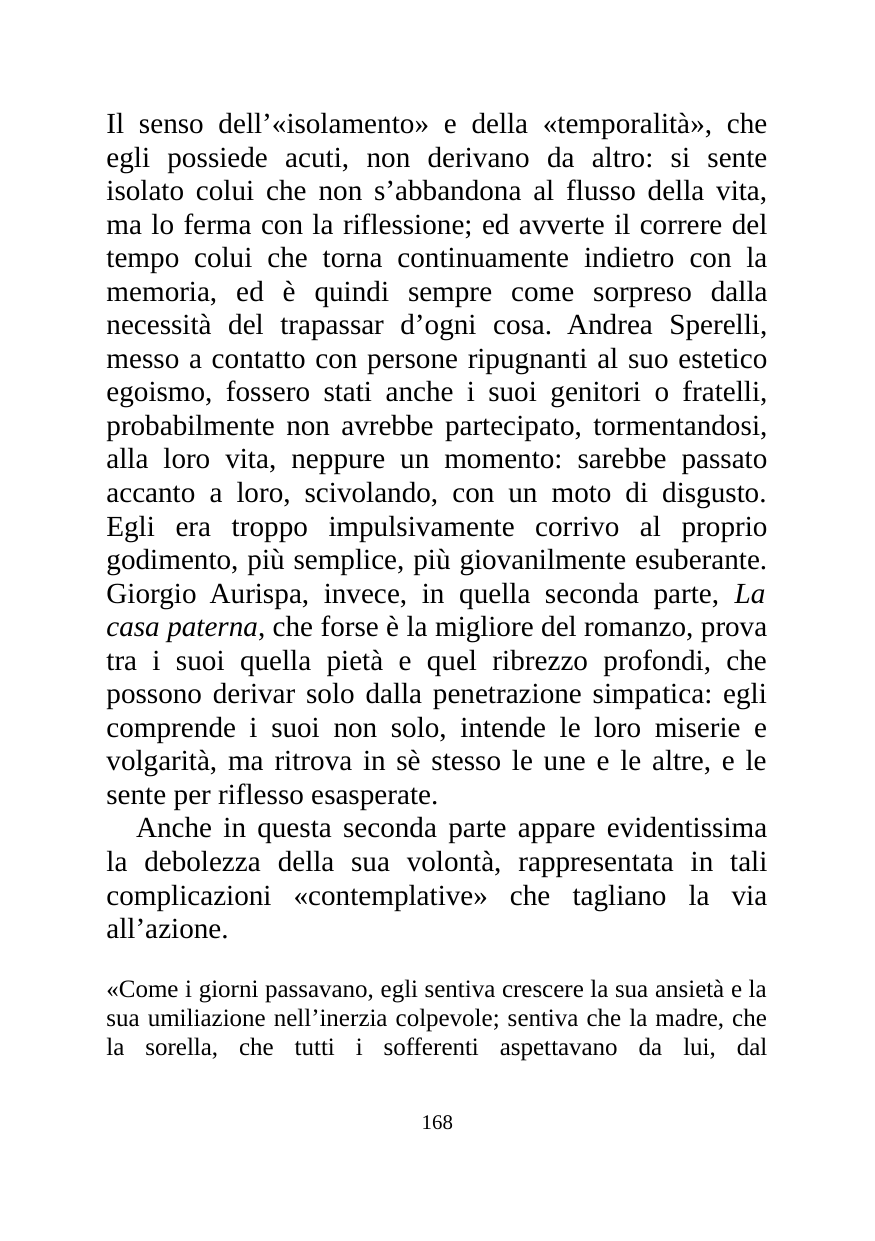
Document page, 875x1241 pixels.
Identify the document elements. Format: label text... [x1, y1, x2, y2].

text Anche in questa seconda parte appare evidentissima la debolezza della sua volontà, rappresentata in tali complicazioni «contemplative» che tagliano la via all’azione. [106, 811, 768, 945]
text «Come i giorni passavano, egli sentiva crescere la sua ansietà e la sua umiliazione nell’inerzia colpevole; sentiva che la madre, che la sorella, che tutti i sofferenti aspettavano da lui, dal [106, 974, 768, 1061]
text Il senso dell’«isolamento» e della «temporalità», che egli possiede acuti, non derivano da altro: si sente isolato colui che non s’abbandona al flusso della vita, ma lo ferma con la riflessione; ed avverte il correre del tempo colui che torna continuamente indietro con la memoria, ed è quindi sempre come sorpreso dalla necessità del trapassar d’ogni cosa. Andrea Sperelli, messo a contatto con persone ripugnanti al suo estetico egoismo, fossero stati anche i suoi genitori o fratelli, probabilmente non avrebbe partecipato, tormentandosi, alla loro vita, neppure un momento: sarebbe passato accanto a loro, scivolando, con un moto di disgusto. Egli era troppo impulsivamente corrivo al proprio godimento, più semplice, più giovanilmente esuberante. Giorgio Aurispa, invece, in quella seconda parte, La casa paterna, che forse è la migliore del romanzo, prova tra i suoi quella pietà e quel ribrezzo profondi, che possono derivar solo dalla penetrazione simpatica: egli comprende i suoi non solo, intende le loro miserie e volgarità, ma ritrova in sè stesso le une e le altre, e le sente per riflesso esasperate. [106, 106, 768, 811]
